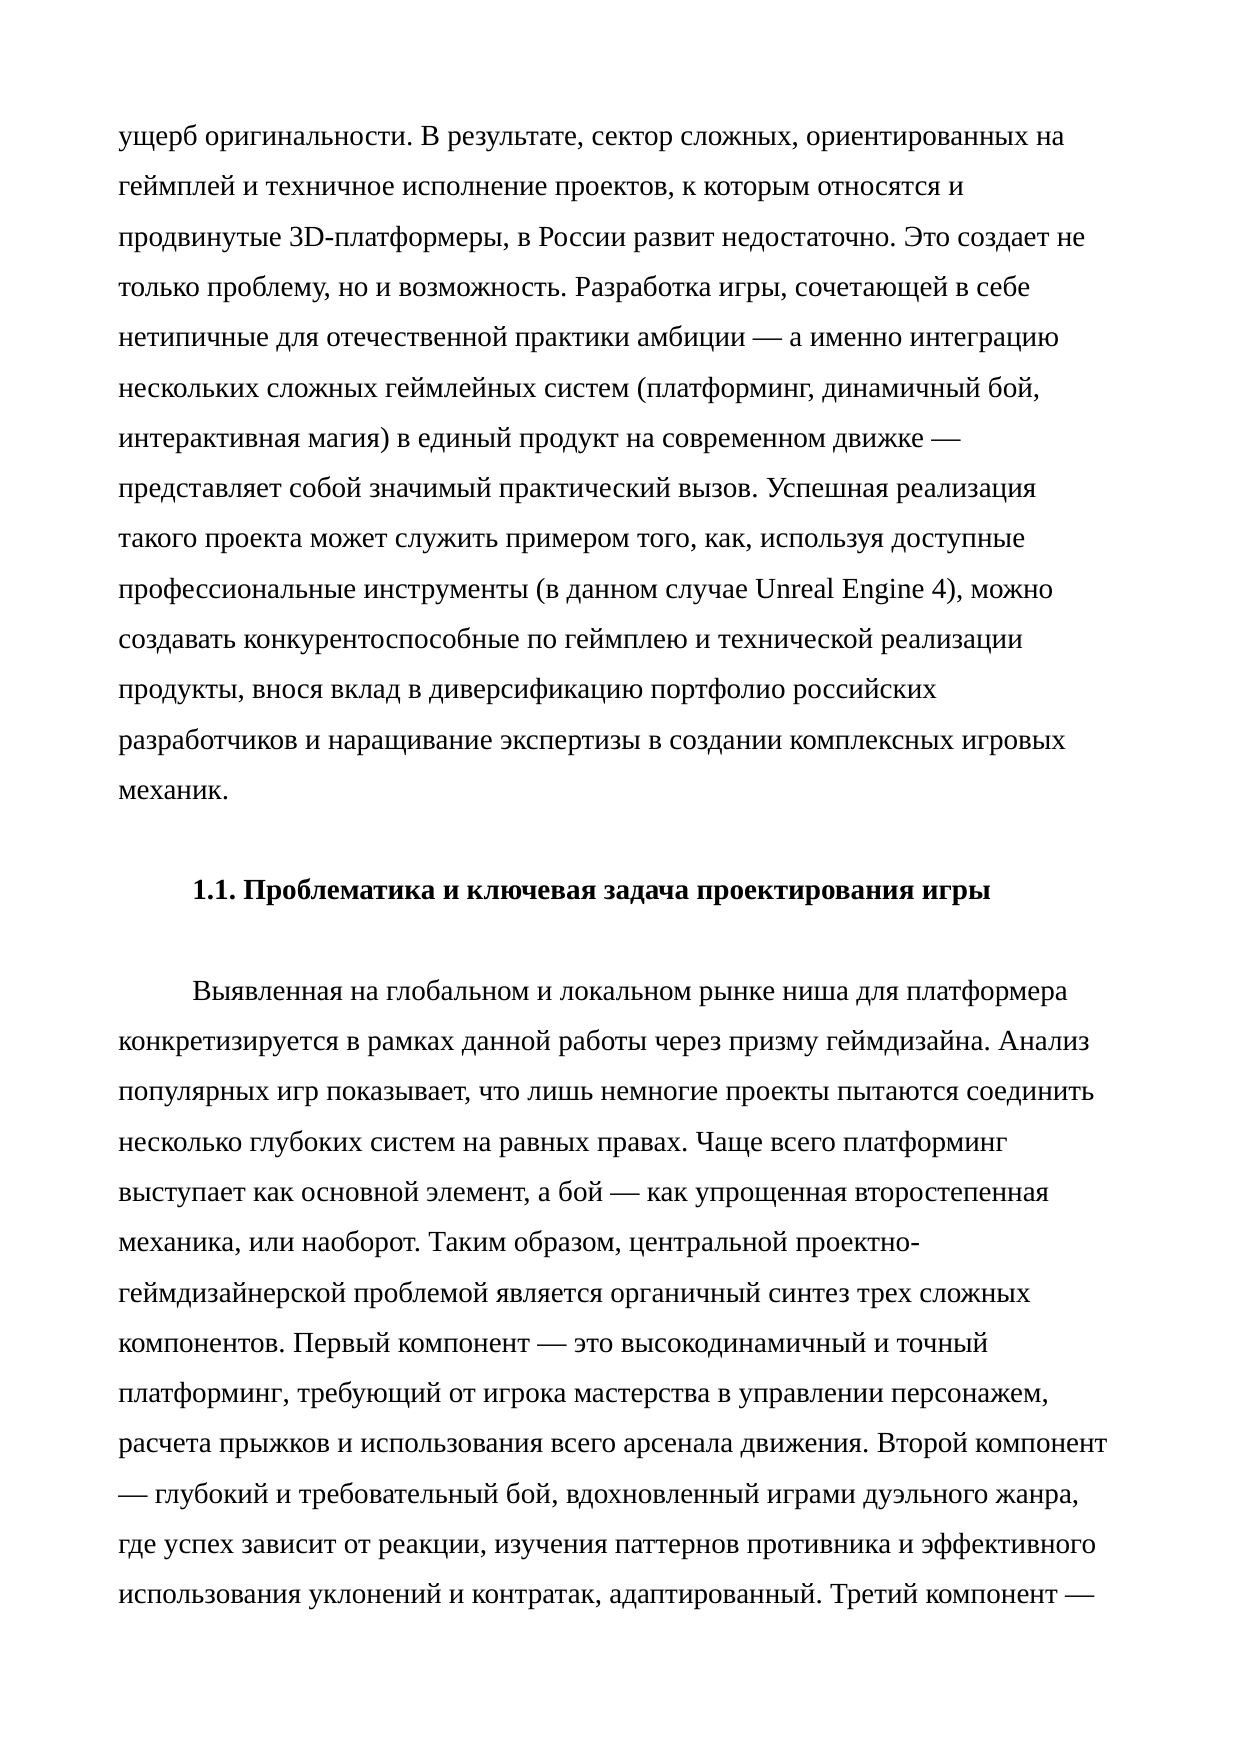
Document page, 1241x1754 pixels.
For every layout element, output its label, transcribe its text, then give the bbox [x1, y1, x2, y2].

text ущерб оригинальности. В результате, сектор сложных, ориентированных на геймплей и техничное исполнение проектов, к которым относятся и продвинутые 3D-платформеры, в России развит недостаточно. Это создает не только проблему, но и возможность. Разработка игры, сочетающей в себе нетипичные для отечественной практики амбиции — а именно интеграцию нескольких сложных геймлейных систем (платформинг, динамичный бой, интерактивная магия) в единый продукт на современном движке — представляет собой значимый практический вызов. Успешная реализация такого проекта может служить примером того, как, используя доступные профессиональные инструменты (в данном случае Unreal Engine 4), можно создавать конкурентоспособные по геймплею и технической реализации продукты, внося вклад в диверсификацию портфолио российских разработчиков и наращивание экспертизы в создании комплексных игровых механик. [118, 118, 1122, 806]
text Выявленная на глобальном и локальном рынке ниша для платформера конкретизируется в рамках данной работы через призму геймдизайна. Анализ популярных игр показывает, что лишь немногие проекты пытаются соединить несколько глубоких систем на равных правах. Чаще всего платформинг выступает как основной элемент, а бой — как упрощенная второстепенная механика, или наоборот. Таким образом, центральной проектно-геймдизайнерской проблемой является органичный синтез трех сложных компонентов. Первый компонент — это высокодинамичный и точный платформинг, требующий от игрока мастерства в управлении персонажем, расчета прыжков и использования всего арсенала движения. Второй компонент — глубокий и требовательный бой, вдохновленный играми дуэльного жанра, где успех зависит от реакции, изучения паттернов противника и эффективного использования уклонений и контратак, адаптированный. Третий компонент — [118, 973, 1122, 1610]
text 1.1. Проблематика и ключевая задача проектирования игры [118, 872, 1122, 906]
